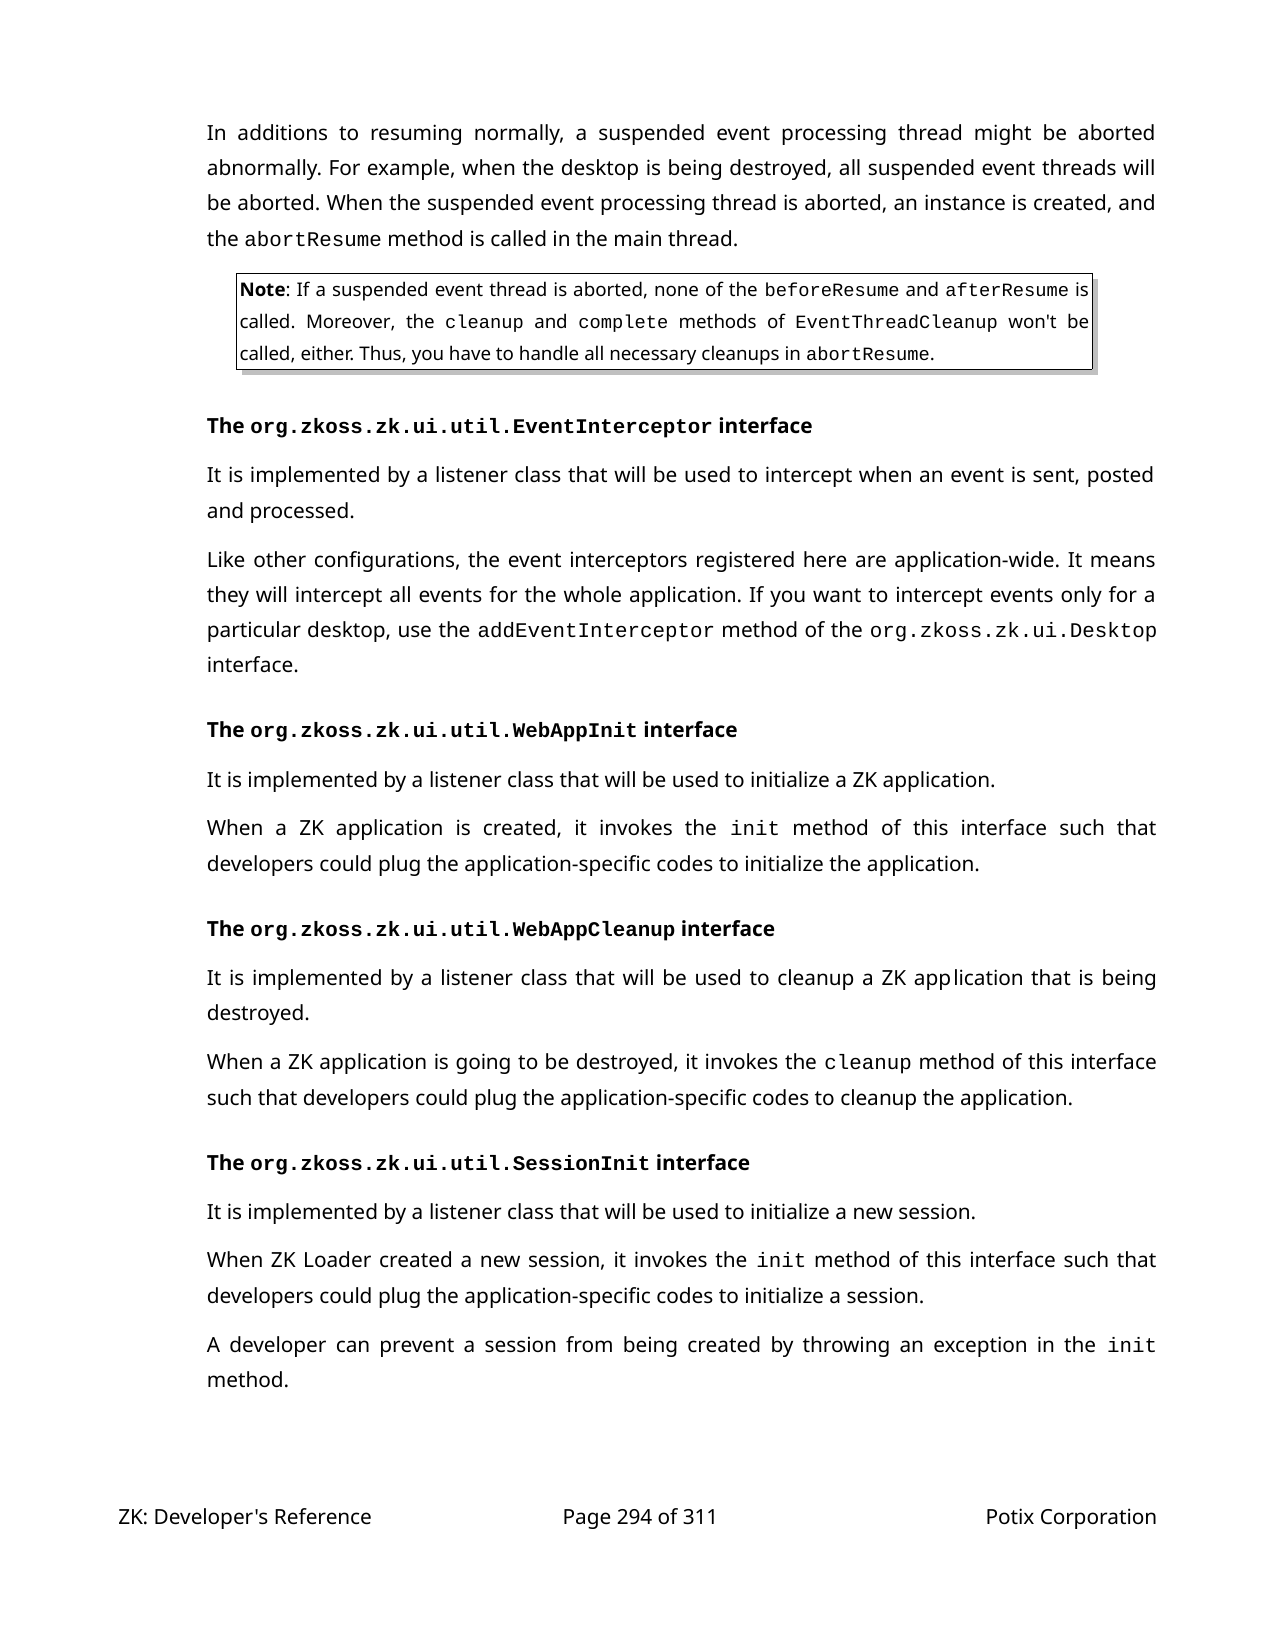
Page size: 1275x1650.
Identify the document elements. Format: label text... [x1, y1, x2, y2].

subtitle The org.zkoss.zk.ui.util.WebAppCleanup interface [207, 914, 1157, 942]
subtitle The org.zkoss.zk.ui.util.EventInterceptor interface [207, 411, 1157, 440]
text It is implemented by a listener class that will be used to cleanup a ZK application that is being destroyed. [207, 963, 1157, 1027]
text It is implemented by a listener class that will be used to initialize a new session. [207, 1197, 1157, 1225]
text When a ZK application is going to be destroyed, it invokes the cleanup method of this interface such that developers could plug the application-specific codes to cleanup the application. [207, 1047, 1157, 1111]
text It is implemented by a listener class that will be used to initialize a ZK application. [207, 765, 1157, 793]
text A developer can prevent a session from being created by throwing an exception in the init method. [207, 1330, 1157, 1394]
text Like other configurations, the event interceptors registered here are application-wide. It means they will intercept all events for the whole application. If you want to intercept events only for a particular desktop, use the addEventInterceptor method of the org.zkoss.zk.ui.Desktop interface. [207, 545, 1157, 679]
text When a ZK application is created, it invokes the init method of this interface such that developers could plug the application-specific codes to initialize the application. [207, 813, 1157, 877]
subtitle The org.zkoss.zk.ui.util.WebAppInit interface [207, 716, 1157, 744]
text Note: If a suspended event thread is aborted, none of the beforeResume and afterResume is called. Moreover, the cleanup and complete methods of EventThreadCleanup won't be called, either. Thus, you have to handle all necessary cleanups in abortResume. [237, 274, 1092, 369]
text When ZK Loader created a new session, it invokes the init method of this interface such that developers could plug the application-specific codes to initialize a session. [207, 1246, 1157, 1309]
subtitle The org.zkoss.zk.ui.util.SessionInit interface [207, 1148, 1157, 1176]
text It is implemented by a listener class that will be used to intercept when an event is sent, posted and processed. [207, 461, 1157, 524]
text In additions to resuming normally, a suspended event processing thread might be aborted abnormally. For example, when the desktop is being destroyed, all suspended event threads will be aborted. When the suspended event processing thread is aborted, an instance is created, and the abortResume method is called in the main thread. [207, 118, 1157, 252]
